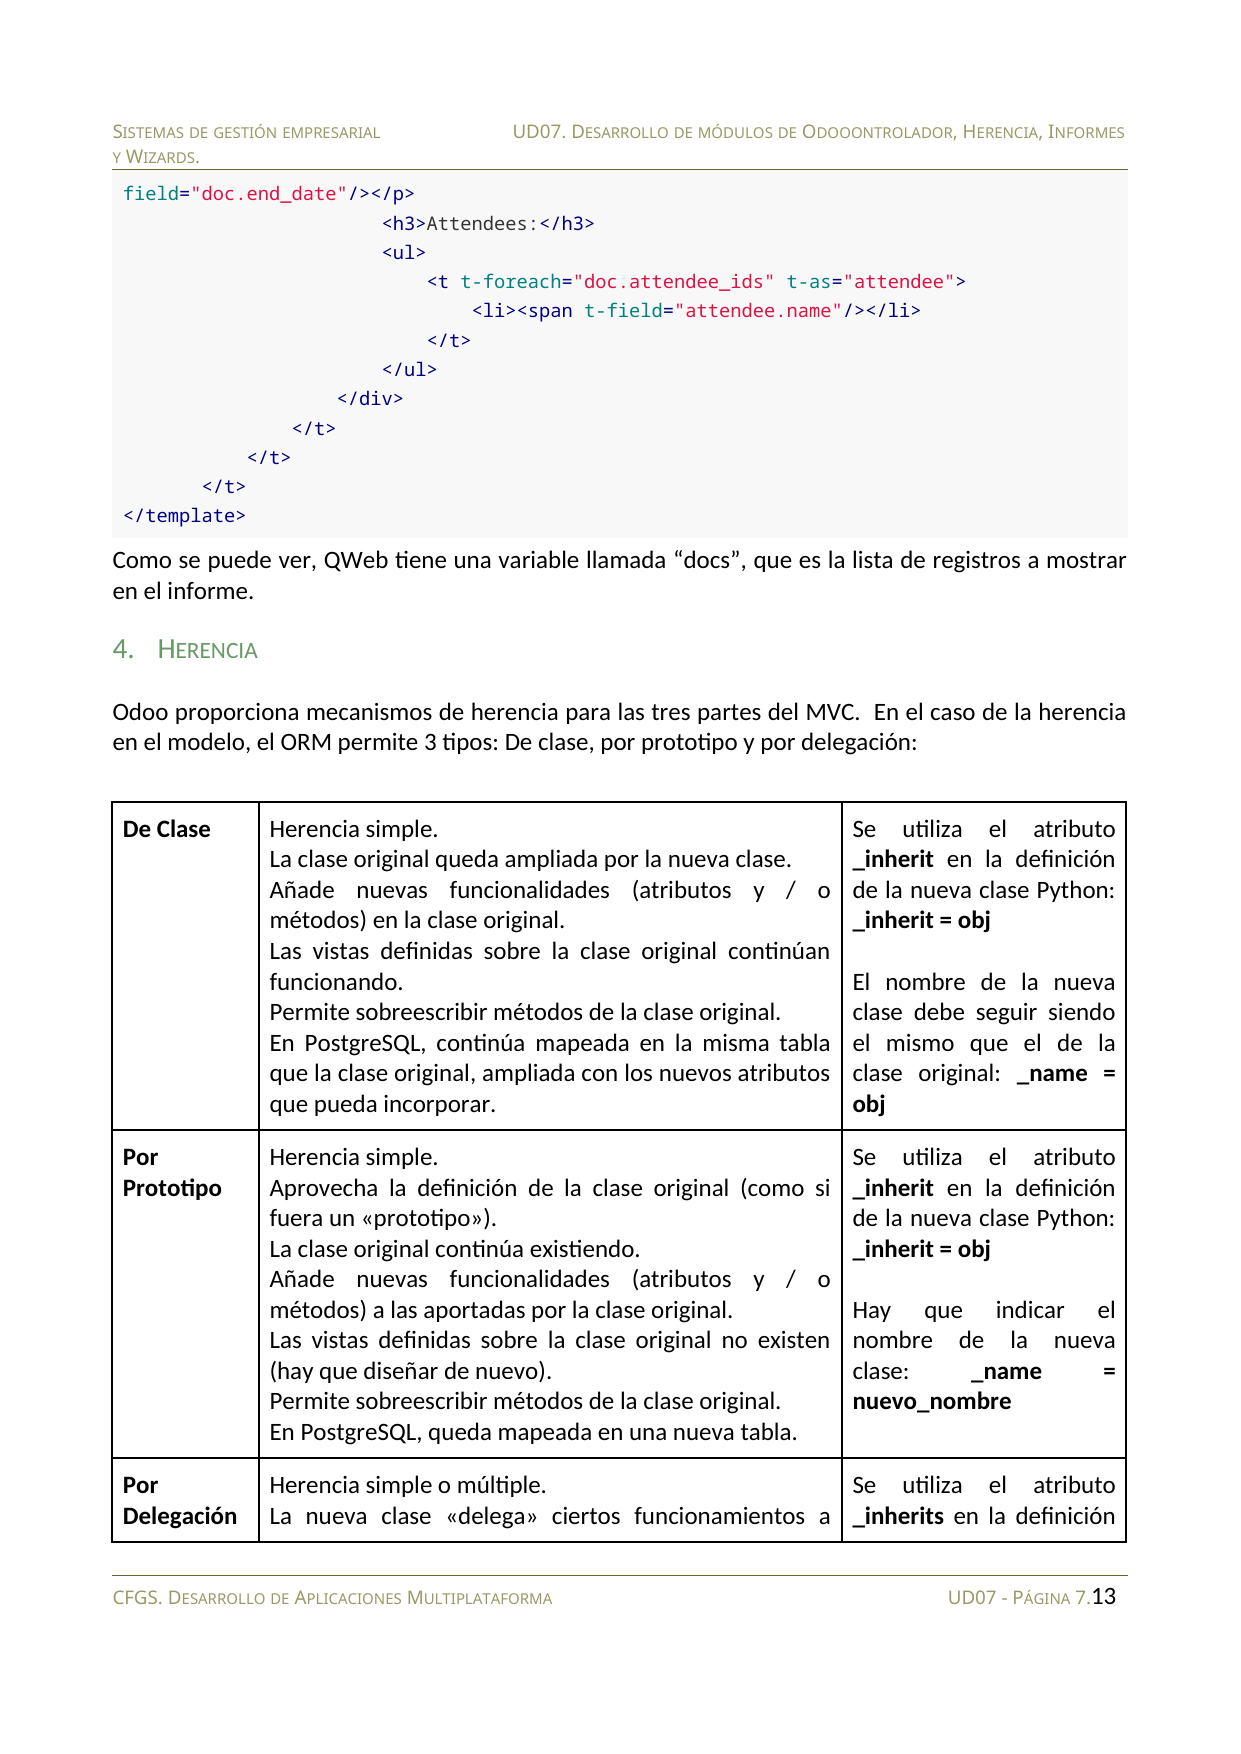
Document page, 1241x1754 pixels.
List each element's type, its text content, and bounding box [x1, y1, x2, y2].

text Como se puede ver, QWeb tiene una variable llamada “docs”, que es la lista de registros a mostrar en el informe. [112, 544, 1128, 606]
table_header De Clase [113, 803, 258, 1129]
table_cell Herencia simple. Aprovecha la definición de la clase original (como si fuera un «prototipo»). La clase original continúa existiendo. Añade nuevas funcionalidades (atributos y / o métodos) a las aportadas por la clase original. Las vistas definidas sobre la clase original no existen (hay que diseñar de nuevo). Permite sobreescribir métodos de la clase original. En PostgreSQL, queda mapeada en una nueva tabla. [260, 1131, 841, 1457]
table_cell Se utiliza el atributo _inherit en la definición de la nueva clase Python: _inherit = obj Hay que indicar el nombre de la nueva clase: _name = nuevo_nombre [843, 1131, 1125, 1457]
table_header Herencia simple. La clase original queda ampliada por la nueva clase. Añade nuevas funcionalidades (atributos y / o métodos) en la clase original. Las vistas definidas sobre la clase original continúan funcionando. Permite sobreescribir métodos de la clase original. En PostgreSQL, continúa mapeada en la misma tabla que la clase original, ampliada con los nuevos atributos que pueda incorporar. [260, 803, 841, 1129]
table_header field="doc.end_date"/></p> <h3>Attendees:</h3> <ul> <t t-foreach="doc.attendee_ids" t-as="attendee"> <li><span t-field="attendee.name"/></li> </t> </ul> </div> </t> </t> </t> </template> [112, 170, 1128, 538]
table_cell Por Prototipo [113, 1131, 258, 1457]
table_header Se utiliza el atributo _inherit en la definición de la nueva clase Python: _inherit = obj El nombre de la nueva clase debe seguir siendo el mismo que el de la clase original: _name = obj [843, 803, 1125, 1129]
text Odoo proporciona mecanismos de herencia para las tres partes del MVC. En el caso de la herencia en el modelo, el ORM permite 3 tipos: De clase, por prototipo y por delegación: [112, 696, 1128, 757]
subtitle Herencia [112, 630, 1128, 666]
table_cell Se utiliza el atributo _inherits en la definición [843, 1459, 1125, 1541]
table_cell Herencia simple o múltiple. La nueva clase «delega» ciertos funcionamientos a [260, 1459, 841, 1541]
table_cell Por Delegación [113, 1459, 258, 1541]
